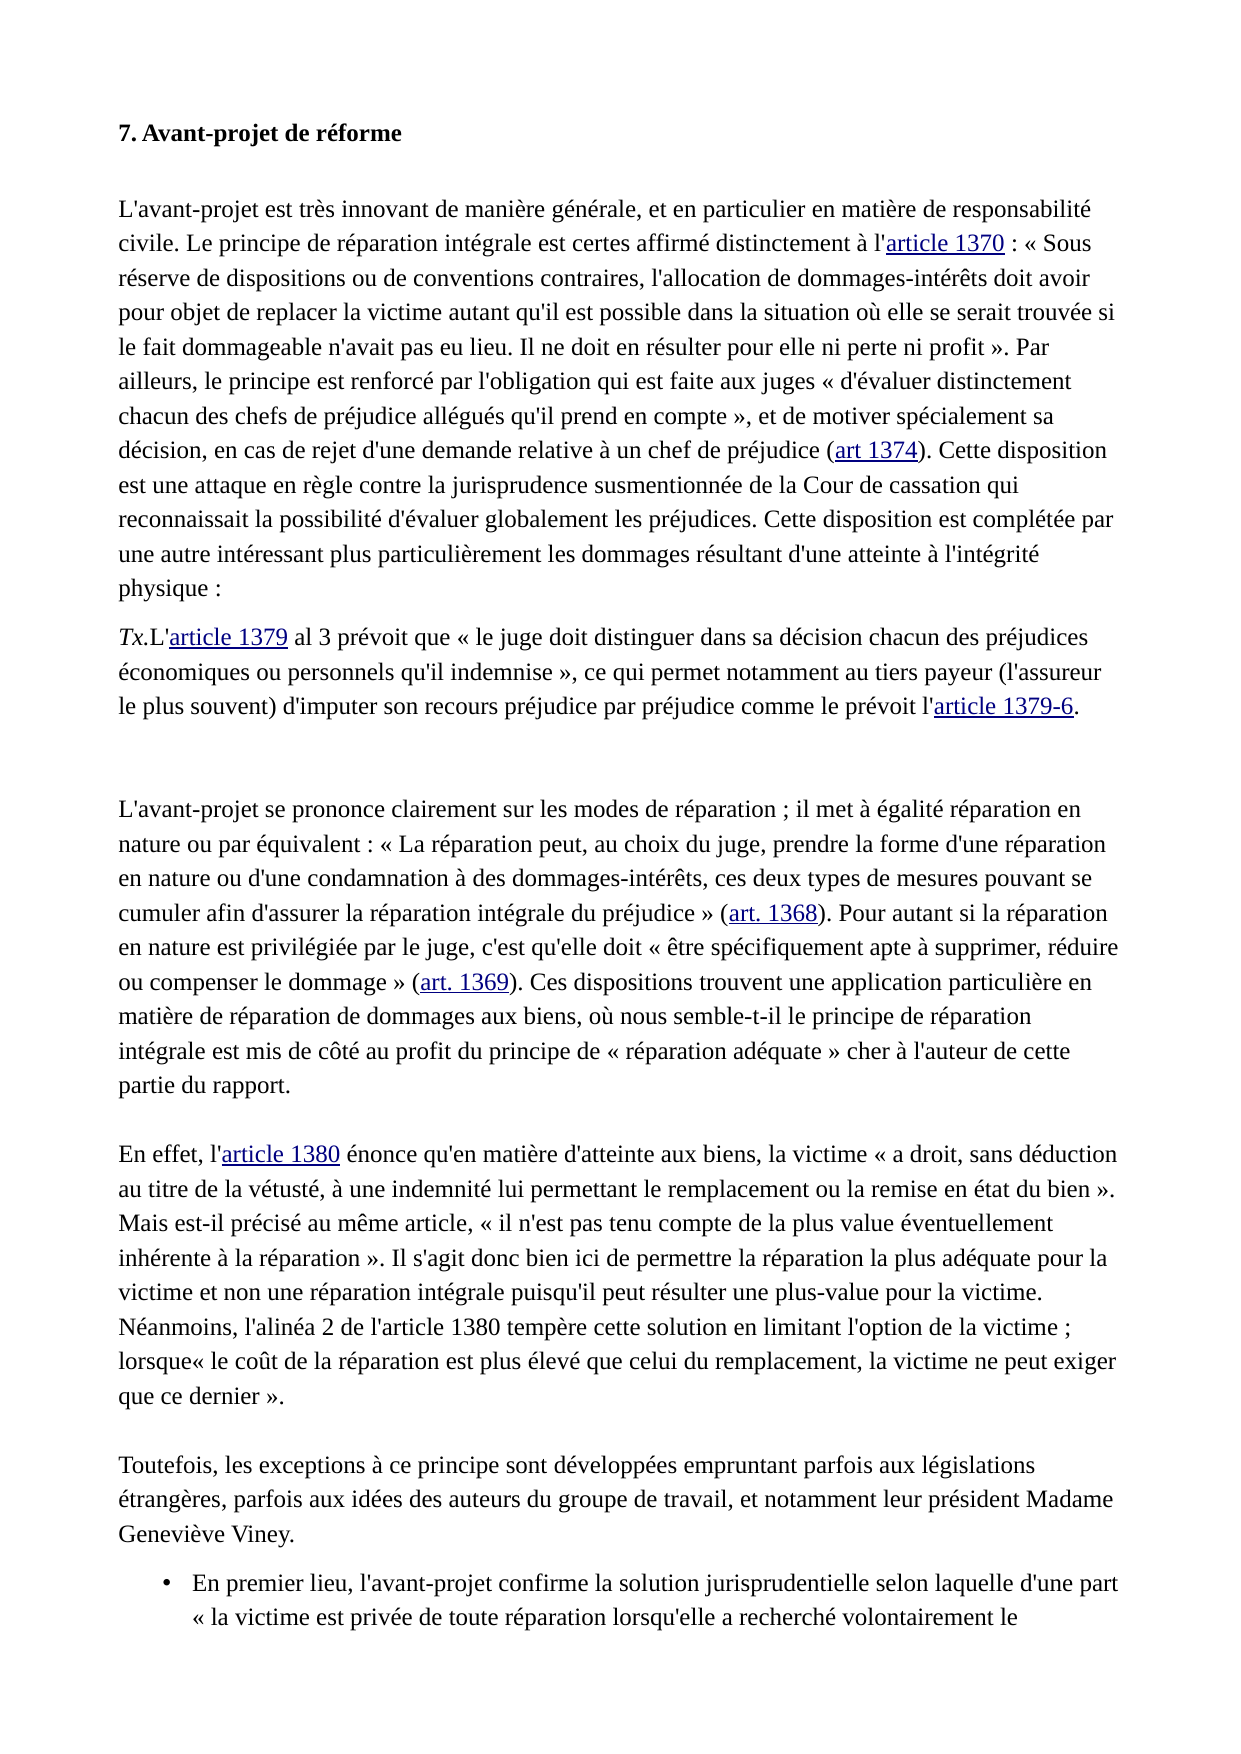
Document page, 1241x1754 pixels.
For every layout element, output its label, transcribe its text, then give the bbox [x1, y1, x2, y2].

text L'avant-projet est très innovant de manière générale, et en particulier en matière de responsabilité civile. Le principe de réparation intégrale est certes affirmé distinctement à l'article 1370 : « Sous réserve de dispositions ou de conventions contraires, l'allocation de dommages-intérêts doit avoir pour objet de replacer la victime autant qu'il est possible dans la situation où elle se serait trouvée si le fait dommageable n'avait pas eu lieu. Il ne doit en résulter pour elle ni perte ni profit ». Par ailleurs, le principe est renforcé par l'obligation qui est faite aux juges « d'évaluer distinctement chacun des chefs de préjudice allégués qu'il prend en compte », et de motiver spécialement sa décision, en cas de rejet d'une demande relative à un chef de préjudice (art 1374). Cette disposition est une attaque en règle contre la jurisprudence susmentionnée de la Cour de cassation qui reconnaissait la possibilité d'évaluer globalement les préjudices. Cette disposition est complétée par une autre intéressant plus particulièrement les dommages résultant d'une atteinte à l'intégrité physique : [118, 159, 1122, 602]
list En premier lieu, l'avant-projet confirme la solution jurisprudentielle selon laquelle d'une part « la victime est privée de toute réparation lorsqu'elle a recherché volontairement le [162, 1568, 1122, 1631]
text L'avant-projet se prononce clairement sur les modes de réparation ; il met à égalité réparation en nature ou par équivalent : « La réparation peut, au choix du juge, prendre la forme d'une réparation en nature ou d'une condamnation à des dommages-intérêts, ces deux types de mesures pouvant se cumuler afin d'assurer la réparation intégrale du préjudice » (art. 1368). Pour autant si la réparation en nature est privilégiée par le juge, c'est qu'elle doit « être spécifiquement apte à supprimer, réduire ou compenser le dommage » (art. 1369). Ces dispositions trouvent une application particulière en matière de réparation de dommages aux biens, où nous semble-t-il le principe de réparation intégrale est mis de côté au profit du principe de « réparation adéquate » cher à l'auteur de cette partie du rapport. En effet, l'article 1380 énonce qu'en matière d'atteinte aux biens, la victime « a droit, sans déduction au titre de la vétusté, à une indemnité lui permettant le remplacement ou la remise en état du bien ». Mais est-il précisé au même article, « il n'est pas tenu compte de la plus value éventuellement inhérente à la réparation ». Il s'agit donc bien ici de permettre la réparation la plus adéquate pour la victime et non une réparation intégrale puisqu'il peut résulter une plus-value pour la victime. Néanmoins, l'alinéa 2 de l'article 1380 tempère cette solution en limitant l'option de la victime ; lorsque« le coût de la réparation est plus élevé que celui du remplacement, la victime ne peut exiger que ce dernier ». Toutefois, les exceptions à ce principe sont développées empruntant parfois aux législations étrangères, parfois aux idées des auteurs du groupe de travail, et notamment leur président Madame Geneviève Viney. [118, 726, 1122, 1547]
text Tx.L'article 1379 al 3 prévoit que « le juge doit distinguer dans sa décision chacun des préjudices économiques ou personnels qu'il indemnise », ce qui permet notamment au tiers payeur (l'assureur le plus souvent) d'imputer son recours préjudice par préjudice comme le prévoit l'article 1379-6. [118, 622, 1122, 720]
subtitle 7. Avant-projet de réforme [118, 118, 1122, 147]
